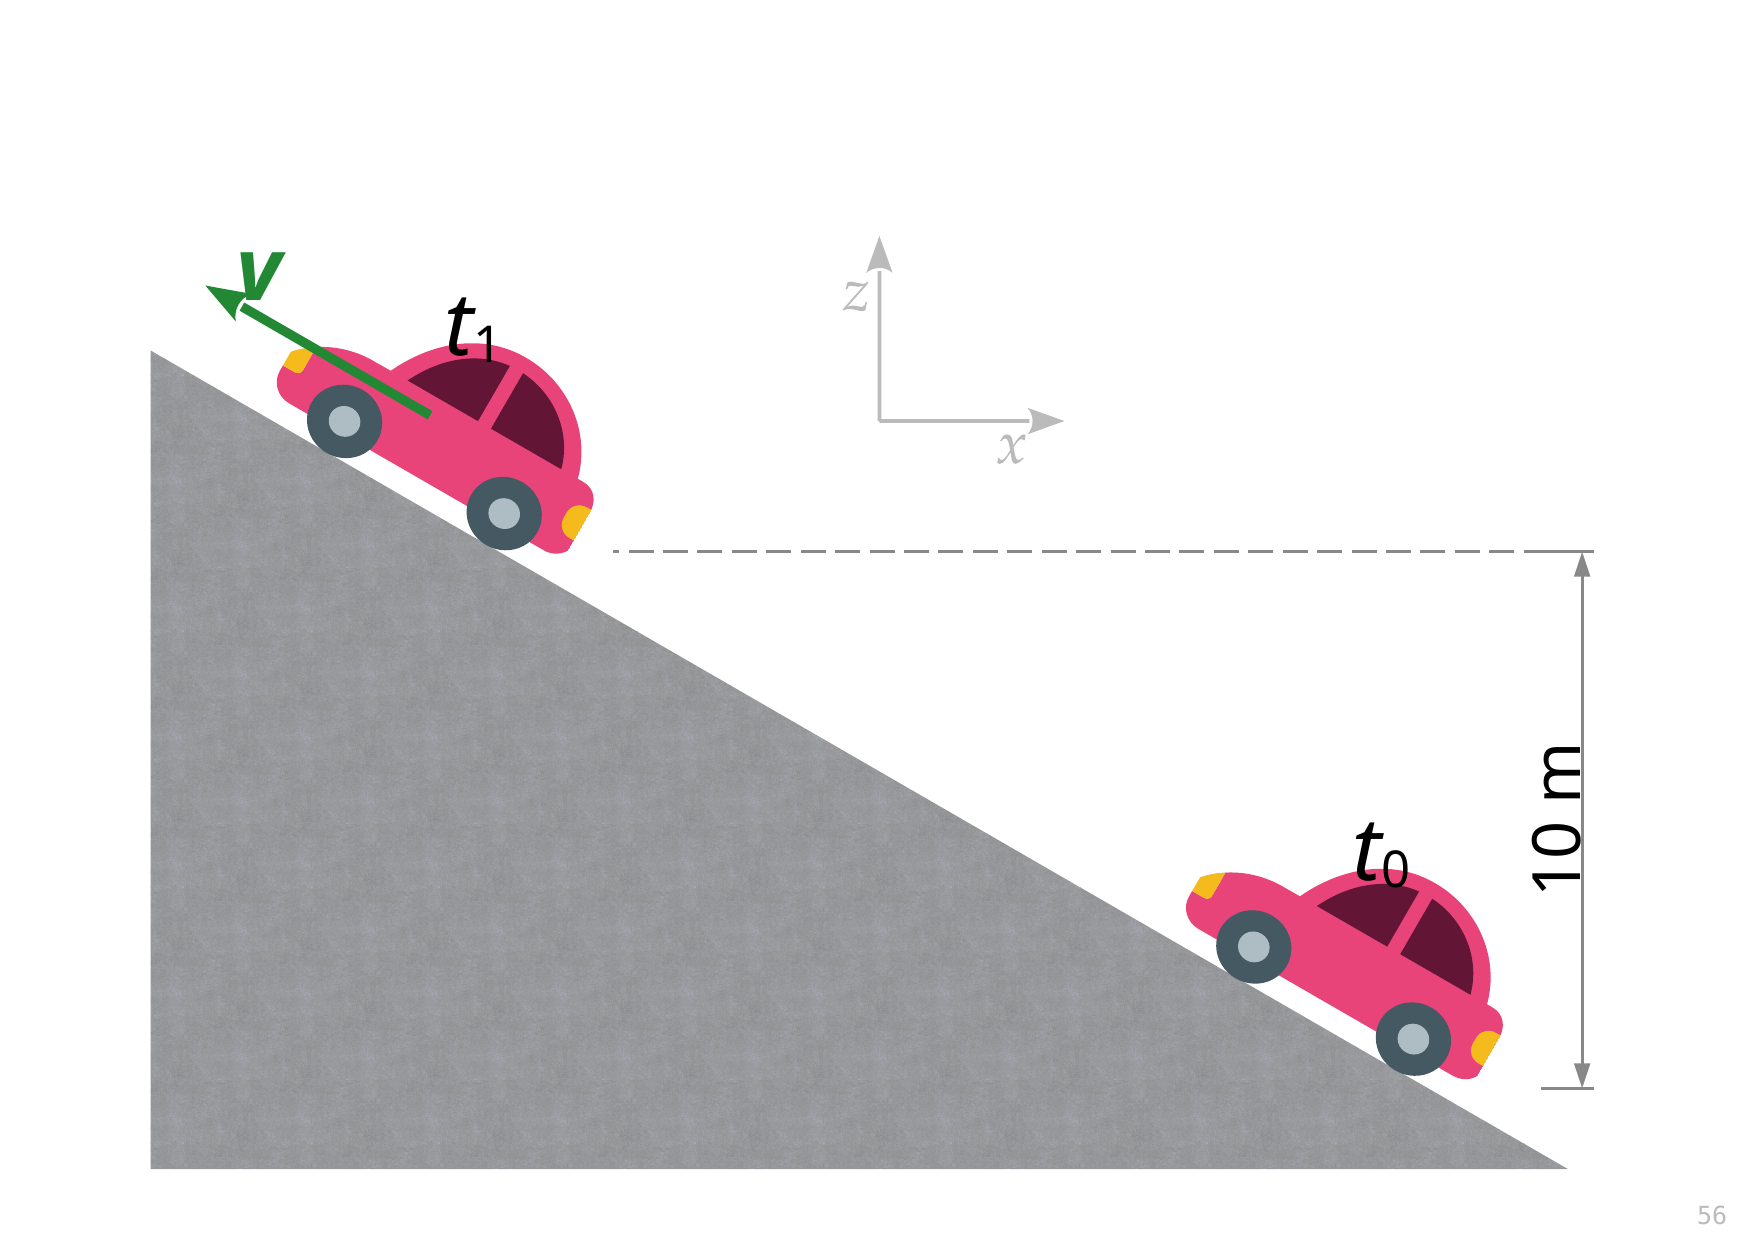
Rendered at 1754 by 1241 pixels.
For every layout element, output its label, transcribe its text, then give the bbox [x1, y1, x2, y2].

text_box [877, 271, 1030, 423]
text_box [997, 434, 1026, 464]
text_box t1 [430, 254, 515, 357]
text_box [1027, 407, 1065, 435]
text_box [150, 350, 1568, 1170]
picture [256, 254, 642, 582]
text_box [866, 236, 893, 274]
text_box t0 [1338, 779, 1423, 883]
text_box [843, 281, 868, 312]
text_box v [221, 199, 301, 302]
picture [1165, 779, 1551, 1108]
